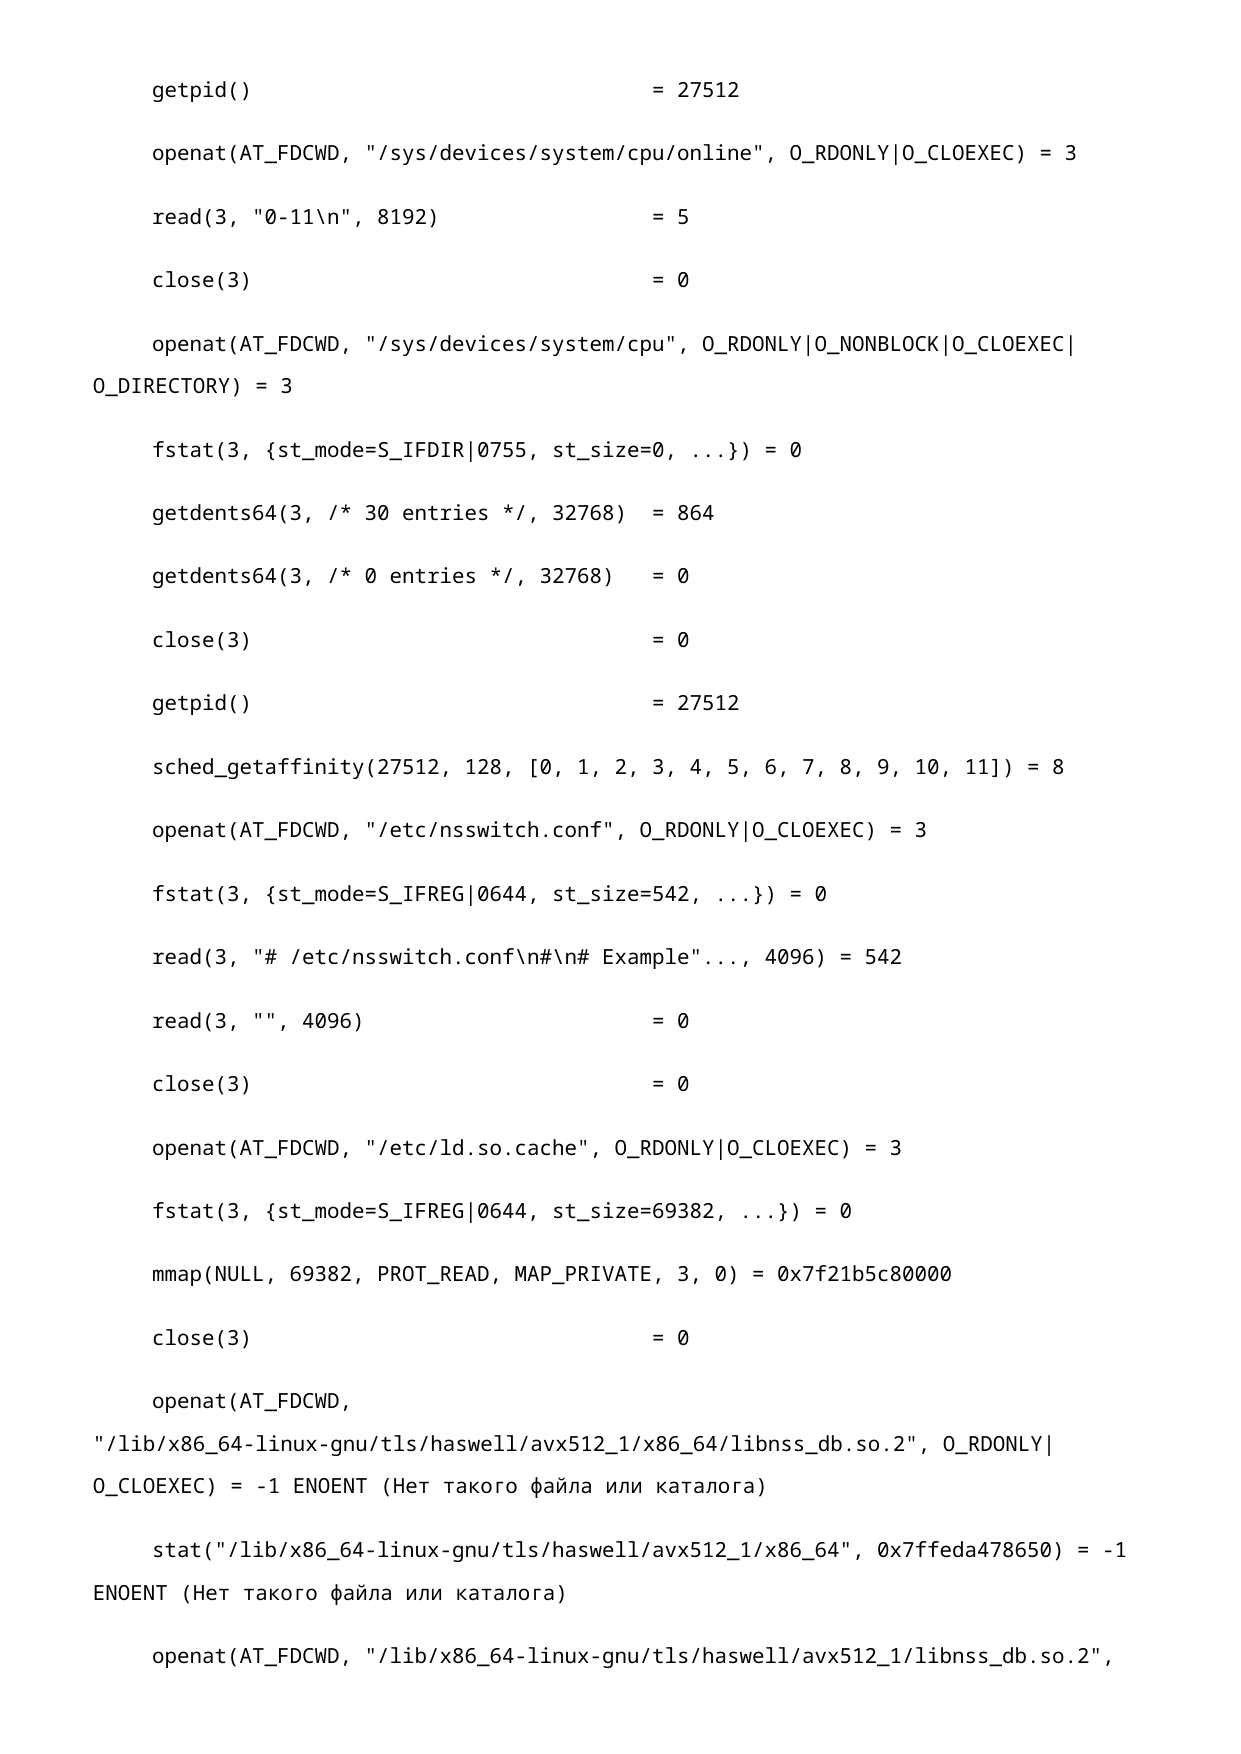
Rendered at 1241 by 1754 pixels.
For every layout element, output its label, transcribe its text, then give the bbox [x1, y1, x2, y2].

text getdents64(3, /* 0 entries */, 32768) = 0 [93, 562, 1147, 590]
text openat(AT_FDCWD, "/sys/devices/system/cpu/online", O_RDONLY|O_CLOEXEC) = 3 [93, 138, 1147, 167]
text close(3) = 0 [93, 1069, 1147, 1098]
text close(3) = 0 [93, 1323, 1147, 1351]
text read(3, "# /etc/nsswitch.conf\n#\n# Example"..., 4096) = 542 [93, 942, 1147, 971]
text close(3) = 0 [93, 625, 1147, 653]
text stat("/lib/x86_64-linux-gnu/tls/haswell/avx512_1/x86_64", 0x7ffeda478650) = -1 ENOENT (Нет такого файла или каталога) [93, 1535, 1147, 1606]
text mmap(NULL, 69382, PROT_READ, MAP_PRIVATE, 3, 0) = 0x7f21b5c80000 [93, 1259, 1147, 1288]
text openat(AT_FDCWD, "/lib/x86_64-linux-gnu/tls/haswell/avx512_1/libnss_db.so.2", [93, 1641, 1147, 1669]
text read(3, "", 4096) = 0 [93, 1006, 1147, 1034]
text openat(AT_FDCWD, "/sys/devices/system/cpu", O_RDONLY|O_NONBLOCK|O_CLOEXEC|O_DIRECTORY) = 3 [93, 329, 1147, 400]
text getpid() = 27512 [93, 688, 1147, 717]
text fstat(3, {st_mode=S_IFDIR|0755, st_size=0, ...}) = 0 [93, 435, 1147, 463]
text openat(AT_FDCWD, "/etc/ld.so.cache", O_RDONLY|O_CLOEXEC) = 3 [93, 1133, 1147, 1161]
text getdents64(3, /* 30 entries */, 32768) = 864 [93, 498, 1147, 527]
text fstat(3, {st_mode=S_IFREG|0644, st_size=69382, ...}) = 0 [93, 1196, 1147, 1224]
text openat(AT_FDCWD, "/etc/nsswitch.conf", O_RDONLY|O_CLOEXEC) = 3 [93, 815, 1147, 844]
text close(3) = 0 [93, 265, 1147, 294]
text openat(AT_FDCWD, "/lib/x86_64-linux-gnu/tls/haswell/avx512_1/x86_64/libnss_db.so.2", O_RDONLY|O_CLOEXEC) = -1 ENOENT (Нет такого файла или каталога) [93, 1386, 1147, 1500]
text fstat(3, {st_mode=S_IFREG|0644, st_size=542, ...}) = 0 [93, 879, 1147, 907]
text read(3, "0-11\n", 8192) = 5 [93, 202, 1147, 230]
text getpid() = 27512 [93, 75, 1147, 103]
text sched_getaffinity(27512, 128, [0, 1, 2, 3, 4, 5, 6, 7, 8, 9, 10, 11]) = 8 [93, 752, 1147, 780]
